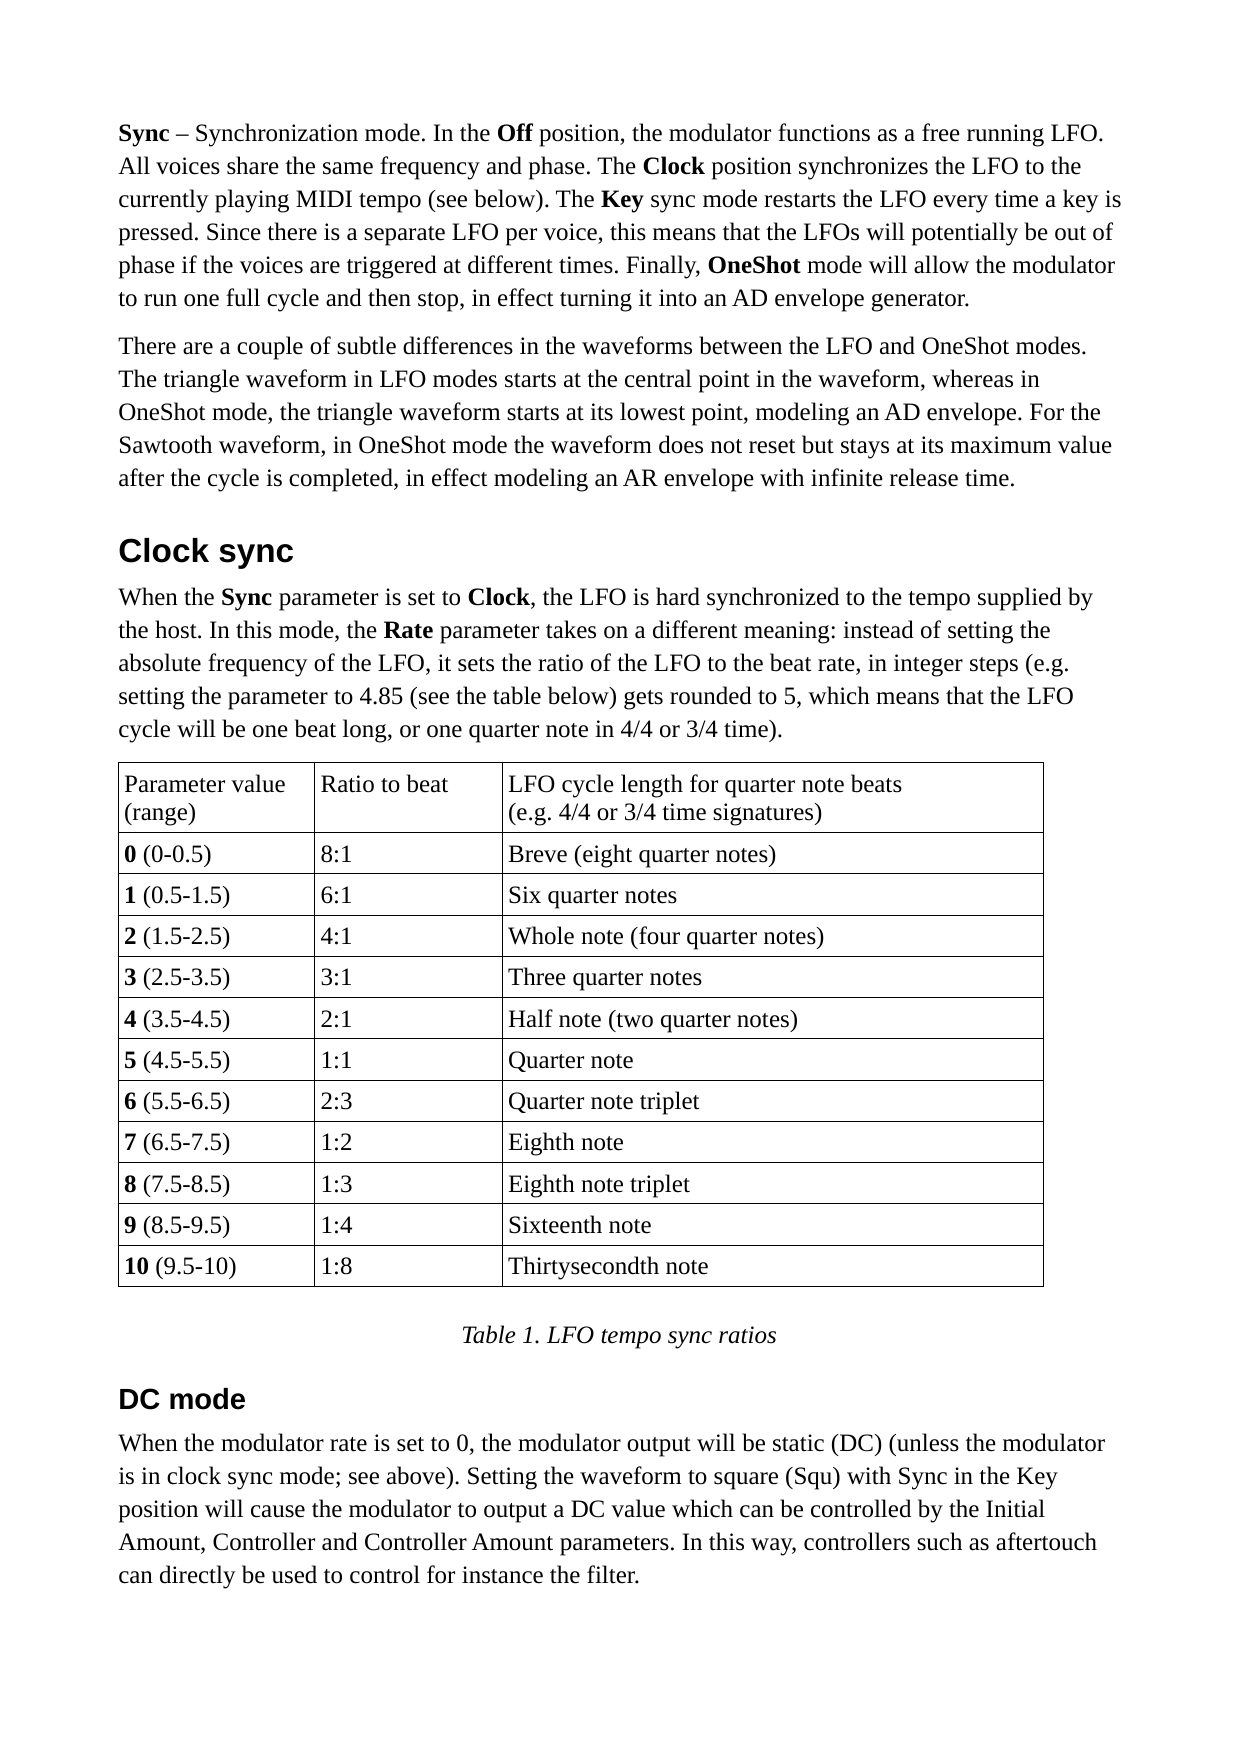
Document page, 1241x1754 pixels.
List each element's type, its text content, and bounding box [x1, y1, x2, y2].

table_cell 8:1 [315, 833, 502, 873]
table_cell Quarter note [503, 1039, 1043, 1079]
table_cell Quarter note triplet [503, 1081, 1043, 1121]
table_header Ratio to beat [315, 763, 502, 832]
table_header Parameter value (range) [119, 763, 314, 832]
text Table 1. LFO tempo sync ratios [118, 1287, 1122, 1348]
text Sync – Synchronization mode. In the Off position, the modulator functions as a free running LFO. All voices share the same frequency and phase. The Clock position synchronizes the LFO to the currently playing MIDI tempo (see below). The Key sync mode restarts the LFO every time a key is pressed. Since there is a separate LFO per voice, this means that the LFOs will potentially be out of phase if the voices are triggered at different times. Finally, OneShot mode will allow the modulator to run one full cycle and then stop, in effect turning it into an AD envelope generator. [118, 118, 1122, 312]
table_cell 5 (4.5-5.5) [119, 1039, 314, 1079]
table_cell 1 (0.5-1.5) [119, 874, 314, 914]
subtitle DC mode [118, 1382, 1122, 1416]
table_cell Six quarter notes [503, 874, 1043, 914]
table_cell Eighth note triplet [503, 1163, 1043, 1203]
table_cell 0 (0-0.5) [119, 833, 314, 873]
table_cell 1:8 [315, 1246, 502, 1286]
table_cell Sixteenth note [503, 1204, 1043, 1244]
table_cell 4 (3.5-4.5) [119, 998, 314, 1038]
table_cell 9 (8.5-9.5) [119, 1204, 314, 1244]
table_cell Breve (eight quarter notes) [503, 833, 1043, 873]
table_cell 6 (5.5-6.5) [119, 1081, 314, 1121]
table_cell 8 (7.5-8.5) [119, 1163, 314, 1203]
table_cell Thirtysecondth note [503, 1246, 1043, 1286]
text When the Sync parameter is set to Clock, the LFO is hard synchronized to the tempo supplied by the host. In this mode, the Rate parameter takes on a different meaning: instead of setting the absolute frequency of the LFO, it sets the ratio of the LFO to the beat rate, in integer steps (e.g. setting the parameter to 4.85 (see the table below) gets rounded to 5, which means that the LFO cycle will be one beat long, or one quarter note in 4/4 or 3/4 time). [118, 582, 1122, 743]
table_cell Half note (two quarter notes) [503, 998, 1043, 1038]
table_cell 6:1 [315, 874, 502, 914]
table_cell Three quarter notes [503, 957, 1043, 997]
subtitle Clock sync [118, 531, 1122, 570]
table_cell 1:4 [315, 1204, 502, 1244]
text When the modulator rate is set to 0, the modulator output will be static (DC) (unless the modulator is in clock sync mode; see above). Setting the waveform to square (Squ) with Sync in the Key position will cause the modulator to output a DC value which can be controlled by the Initial Amount, Controller and Controller Amount parameters. In this way, controllers such as aftertouch can directly be used to control for instance the filter. [118, 1428, 1122, 1589]
text There are a couple of subtle differences in the waveforms between the LFO and OneShot modes. The triangle waveform in LFO modes starts at the central point in the waveform, whereas in OneShot mode, the triangle waveform starts at its lowest point, modeling an AD envelope. For the Sawtooth waveform, in OneShot mode the waveform does not reset but stays at its maximum value after the cycle is completed, in effect modeling an AR envelope with infinite release time. [118, 331, 1122, 492]
table_cell 2:1 [315, 998, 502, 1038]
table_cell 2:3 [315, 1081, 502, 1121]
table_cell 3:1 [315, 957, 502, 997]
table_cell 4:1 [315, 916, 502, 956]
table_cell 2 (1.5-2.5) [119, 916, 314, 956]
table_cell 1:1 [315, 1039, 502, 1079]
table_cell 3 (2.5-3.5) [119, 957, 314, 997]
table_cell 1:2 [315, 1122, 502, 1162]
table_cell Whole note (four quarter notes) [503, 916, 1043, 956]
table_cell 7 (6.5-7.5) [119, 1122, 314, 1162]
table_cell 1:3 [315, 1163, 502, 1203]
table_cell 10 (9.5-10) [119, 1246, 314, 1286]
table_cell Eighth note [503, 1122, 1043, 1162]
table_header LFO cycle length for quarter note beats (e.g. 4/4 or 3/4 time signatures) [503, 763, 1043, 832]
